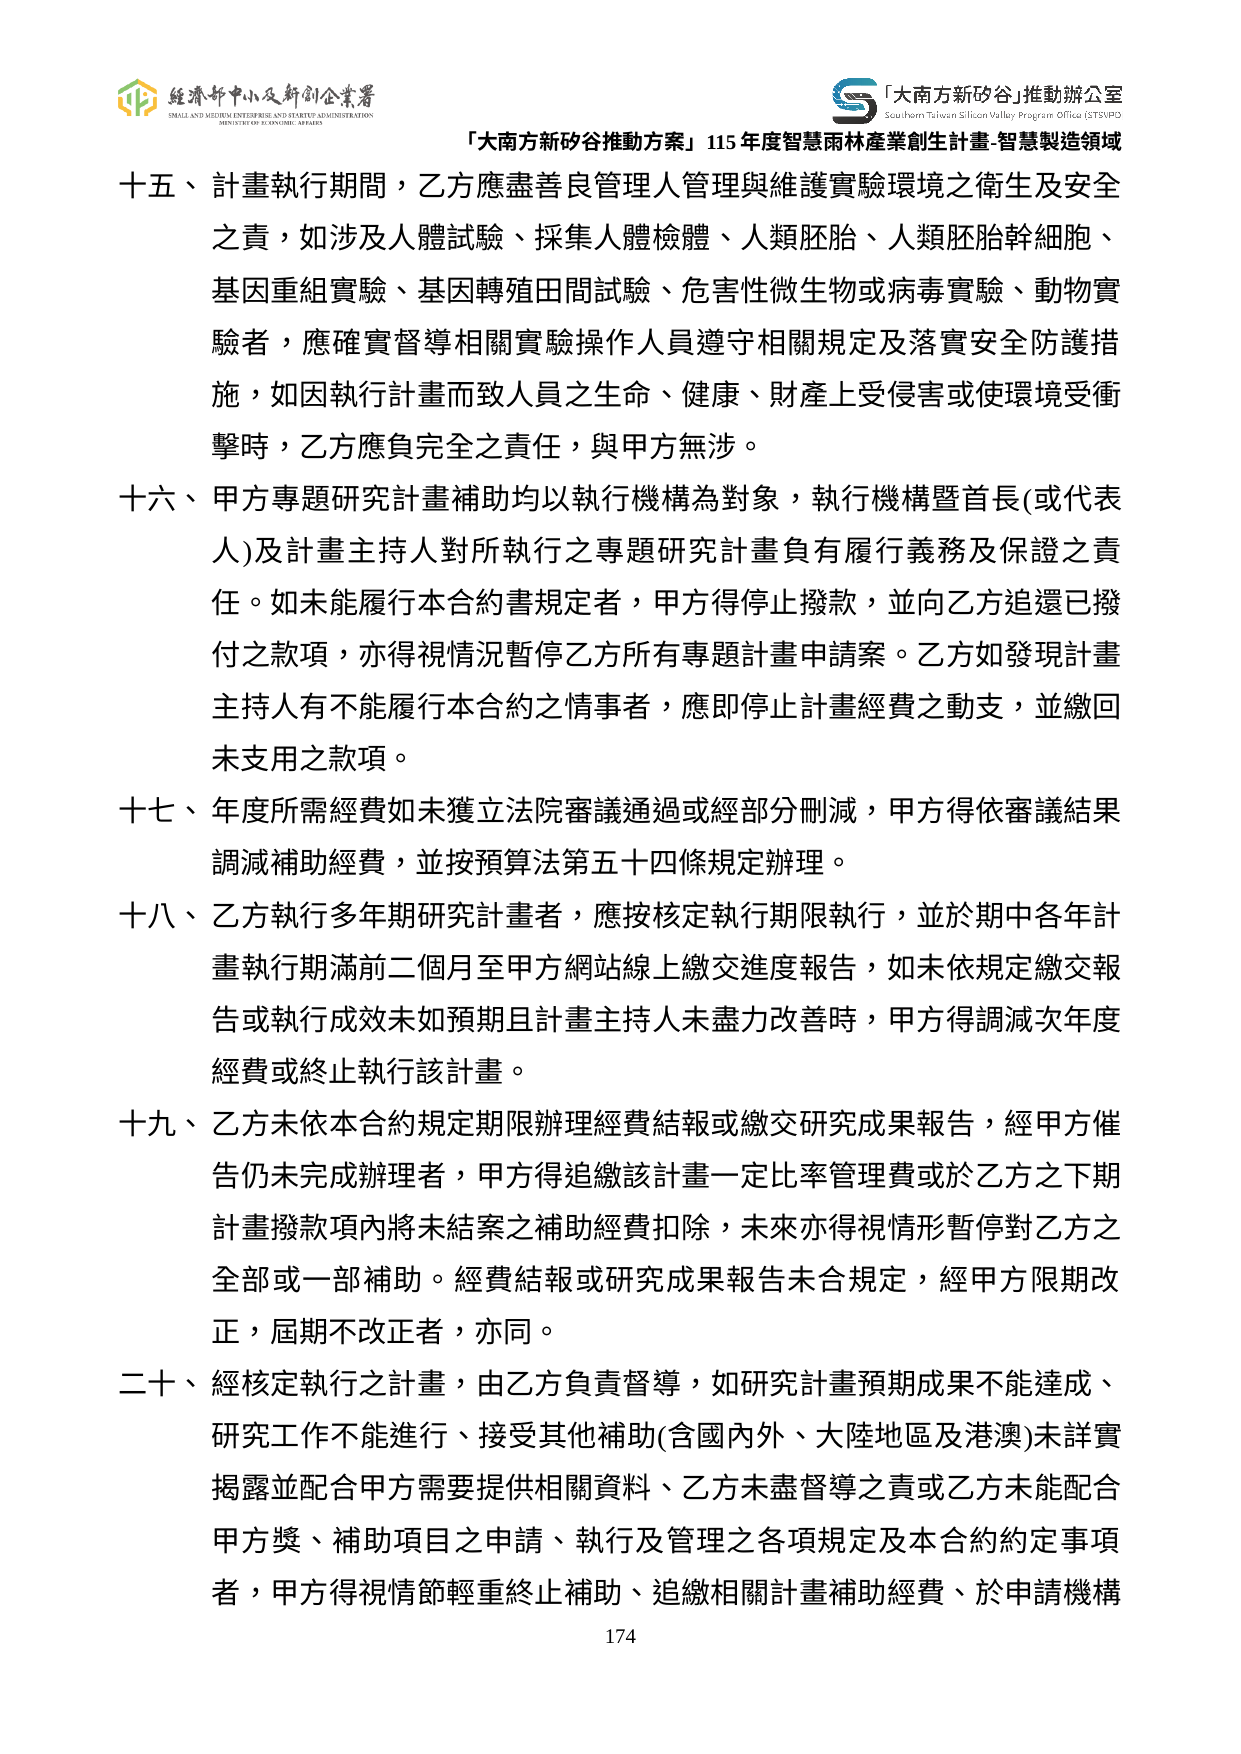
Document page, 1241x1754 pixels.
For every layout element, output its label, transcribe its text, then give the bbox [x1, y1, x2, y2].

text 十六、 甲方專題研究計畫補助均以執行機構為對象，執行機構暨首長(或代表人)及計畫主持人對所執行之專題研究計畫負有履行義務及保證之責任。如未能履行本合約書規定者，甲方得停止撥款，並向乙方追還已撥付之款項，亦得視情況暫停乙方所有專題計畫申請案。乙方如發現計畫主持人有不能履行本合約之情事者，應即停止計畫經費之動支，並繳回未支用之款項。 [118, 468, 1122, 780]
text 十八、 乙方執行多年期研究計畫者，應按核定執行期限執行，並於期中各年計畫執行期滿前二個月至甲方網站線上繳交進度報告，如未依規定繳交報告或執行成效未如預期且計畫主持人未盡力改善時，甲方得調減次年度經費或終止執行該計畫。 [118, 884, 1122, 1093]
text 十七、 年度所需經費如未獲立法院審議通過或經部分刪減，甲方得依審議結果調減補助經費，並按預算法第五十四條規定辦理。 [118, 780, 1122, 884]
text 十九、 乙方未依本合約規定期限辦理經費結報或繳交研究成果報告，經甲方催告仍未完成辦理者，甲方得追繳該計畫一定比率管理費或於乙方之下期計畫撥款項內將未結案之補助經費扣除，未來亦得視情形暫停對乙方之全部或一部補助。經費結報或研究成果報告未合規定，經甲方限期改正，屆期不改正者，亦同。 [118, 1093, 1122, 1353]
text 二十、 經核定執行之計畫，由乙方負責督導，如研究計畫預期成果不能達成、研究工作不能進行、接受其他補助(含國內外、大陸地區及港澳)未詳實揭露並配合甲方需要提供相關資料、乙方未盡督導之責或乙方未能配合甲方獎、補助項目之申請、執行及管理之各項規定及本合約約定事項者，甲方得視情節輕重終止補助、追繳相關計畫補助經費、於申請機構 [118, 1353, 1122, 1613]
text 十五、 計畫執行期間，乙方應盡善良管理人管理與維護實驗環境之衛生及安全之責，如涉及人體試驗、採集人體檢體、人類胚胎、人類胚胎幹細胞、基因重組實驗、基因轉殖田間試驗、危害性微生物或病毒實驗、動物實驗者，應確實督導相關實驗操作人員遵守相關規定及落實安全防護措施，如因執行計畫而致人員之生命、健康、財產上受侵害或使環境受衝擊時，乙方應負完全之責任，與甲方無涉。 [118, 155, 1122, 468]
